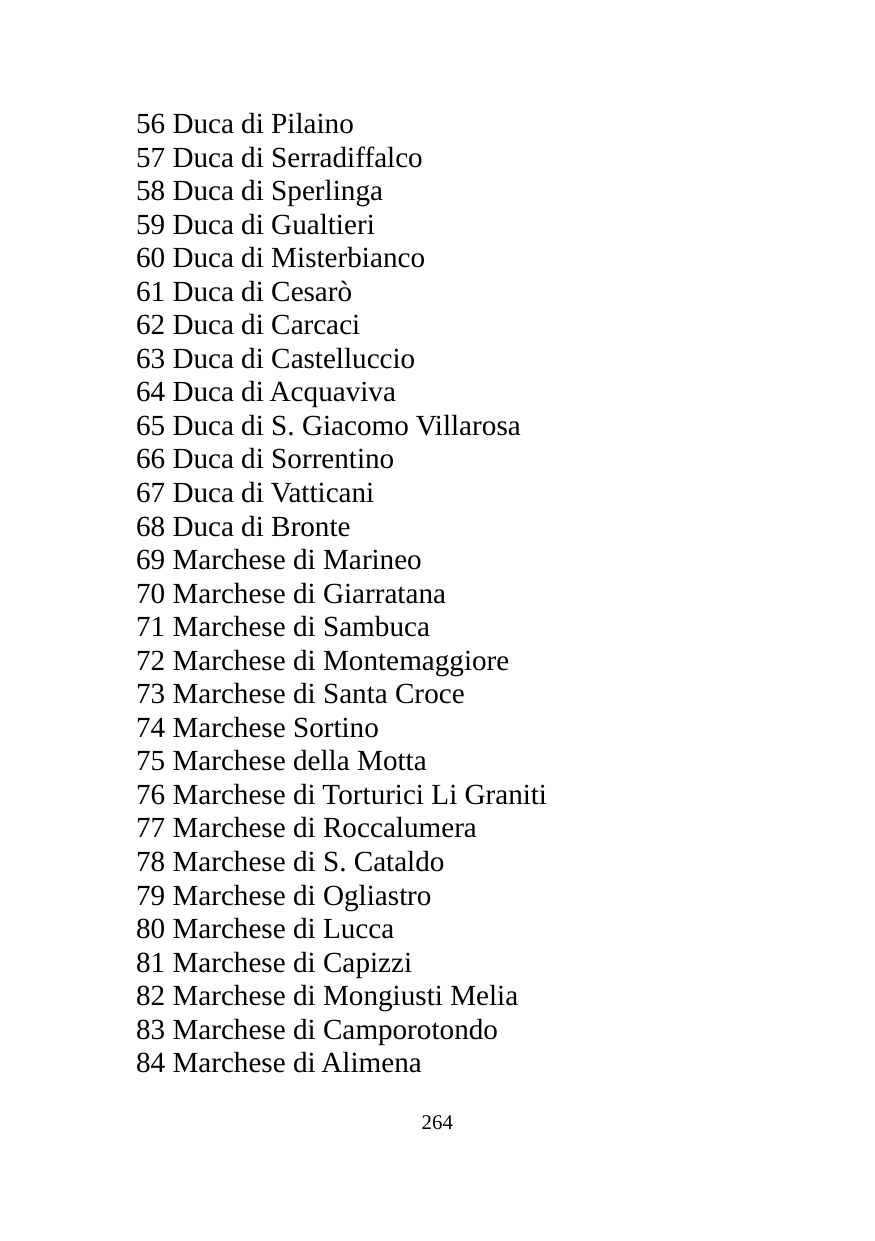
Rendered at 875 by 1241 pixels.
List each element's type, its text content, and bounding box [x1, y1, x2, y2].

text 75 Marchese della Motta [106, 743, 768, 777]
text 65 Duca di S. Giacomo Villarosa [106, 408, 768, 442]
text 66 Duca di Sorrentino [106, 442, 768, 475]
text 76 Marchese di Torturici Li Graniti [106, 777, 768, 811]
text 63 Duca di Castelluccio [106, 341, 768, 374]
text 58 Duca di Sperlinga [106, 173, 768, 207]
text 70 Marchese di Giarratana [106, 576, 768, 609]
text 84 Marchese di Alimena [106, 1045, 768, 1079]
text 62 Duca di Carcaci [106, 307, 768, 341]
text 82 Marchese di Mongiusti Melia [106, 978, 768, 1012]
text 73 Marchese di Santa Croce [106, 676, 768, 710]
text 72 Marchese di Montemaggiore [106, 643, 768, 676]
text 68 Duca di Bronte [106, 509, 768, 542]
text 79 Marchese di Ogliastro [106, 878, 768, 911]
text 61 Duca di Cesarò [106, 274, 768, 307]
text 64 Duca di Acquaviva [106, 374, 768, 408]
text 67 Duca di Vatticani [106, 475, 768, 509]
text 57 Duca di Serradiffalco [106, 140, 768, 173]
text 56 Duca di Pilaino [106, 106, 768, 140]
text 80 Marchese di Lucca [106, 911, 768, 945]
text 74 Marchese Sortino [106, 710, 768, 743]
text 77 Marchese di Roccalumera [106, 811, 768, 844]
text 60 Duca di Misterbianco [106, 240, 768, 274]
text 83 Marchese di Camporotondo [106, 1012, 768, 1045]
text 81 Marchese di Capizzi [106, 945, 768, 978]
text 69 Marchese di Marineo [106, 542, 768, 576]
text 78 Marchese di S. Cataldo [106, 844, 768, 878]
text 71 Marchese di Sambuca [106, 609, 768, 643]
text 59 Duca di Gualtieri [106, 207, 768, 240]
